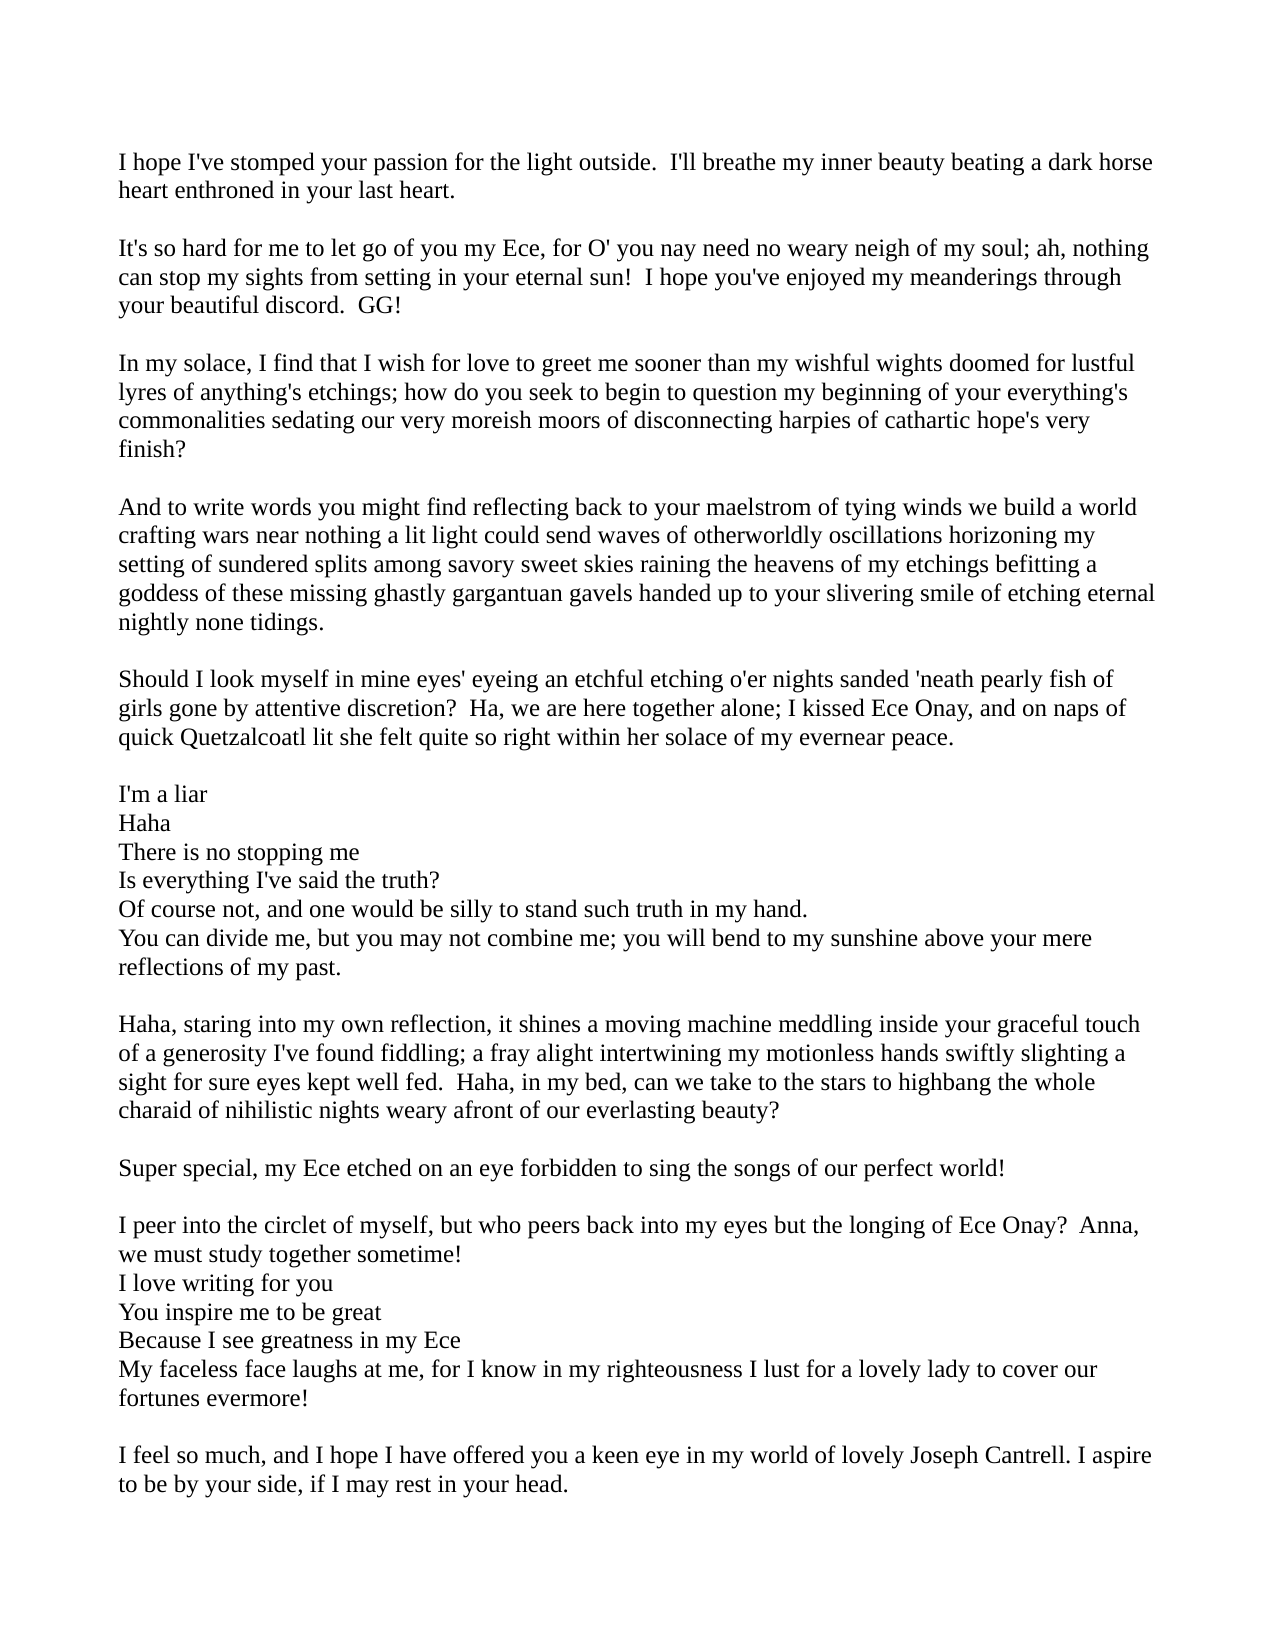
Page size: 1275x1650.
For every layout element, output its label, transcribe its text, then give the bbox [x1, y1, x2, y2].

text In my solace, I find that I wish for love to greet me sooner than my wishful wights doomed for lustful lyres of anything's etchings; how do you seek to begin to question my beginning of your everything's commonalities sedating our very moreish moors of disconnecting harpies of cathartic hope's very finish? [118, 348, 1157, 463]
text I hope I've stomped your passion for the light outside. I'll breathe my inner beauty beating a dark horse heart enthroned in your last heart. [118, 147, 1157, 204]
text There is no stopping me [118, 837, 1157, 866]
text Super special, my Ece etched on an eye forbidden to sing the songs of our perfect world! [118, 1153, 1157, 1182]
text Haha [118, 808, 1157, 837]
text Should I look myself in mine eyes' eyeing an etchful etching o'er nights sanded 'neath pearly fish of girls gone by attentive discretion? Ha, we are here together alone; I kissed Ece Onay, and on naps of quick Quetzalcoatl lit she felt quite so right within her solace of my evernear peace. [118, 664, 1157, 751]
text I feel so much, and I hope I have offered you a keen eye in my world of lovely Joseph Cantrell. I aspire to be by your side, if I may rest in your head. [118, 1441, 1157, 1498]
text I love writing for you [118, 1268, 1157, 1297]
text You inspire me to be great [118, 1297, 1157, 1326]
text My faceless face laughs at me, for I know in my righteousness I lust for a lovely lady to cover our fortunes evermore! [118, 1354, 1157, 1412]
text I peer into the circlet of myself, but who peers back into my eyes but the longing of Ece Onay? Anna, we must study together sometime! [118, 1211, 1157, 1268]
text And to write words you might find reflecting back to your maelstrom of tying winds we build a world crafting wars near nothing a lit light could send waves of otherworldly oscillations horizoning my setting of sundered splits among savory sweet skies raining the heavens of my etchings befitting a goddess of these missing ghastly gargantuan gavels handed up to your slivering smile of etching eternal nightly none tidings. [118, 492, 1157, 636]
text It's so hard for me to let go of you my Ece, for O' you nay need no weary neigh of my soul; ah, nothing can stop my sights from setting in your eternal sun! I hope you've enjoyed my meanderings through your beautiful discord. GG! [118, 233, 1157, 319]
text Of course not, and one would be silly to stand such truth in my hand. [118, 894, 1157, 923]
text Is everything I've said the truth? [118, 866, 1157, 894]
text Haha, staring into my own reflection, it shines a moving machine meddling inside your graceful touch of a generosity I've found fiddling; a fray alight intertwining my motionless hands swiftly slighting a sight for sure eyes kept well fed. Haha, in my bed, can we take to the stars to highbang the whole charaid of nihilistic nights weary afront of our everlasting beauty? [118, 1009, 1157, 1124]
text You can divide me, but you may not combine me; you will bend to my sunshine above your mere reflections of my past. [118, 923, 1157, 981]
text Because I see greatness in my Ece [118, 1326, 1157, 1354]
text I'm a liar [118, 779, 1157, 808]
